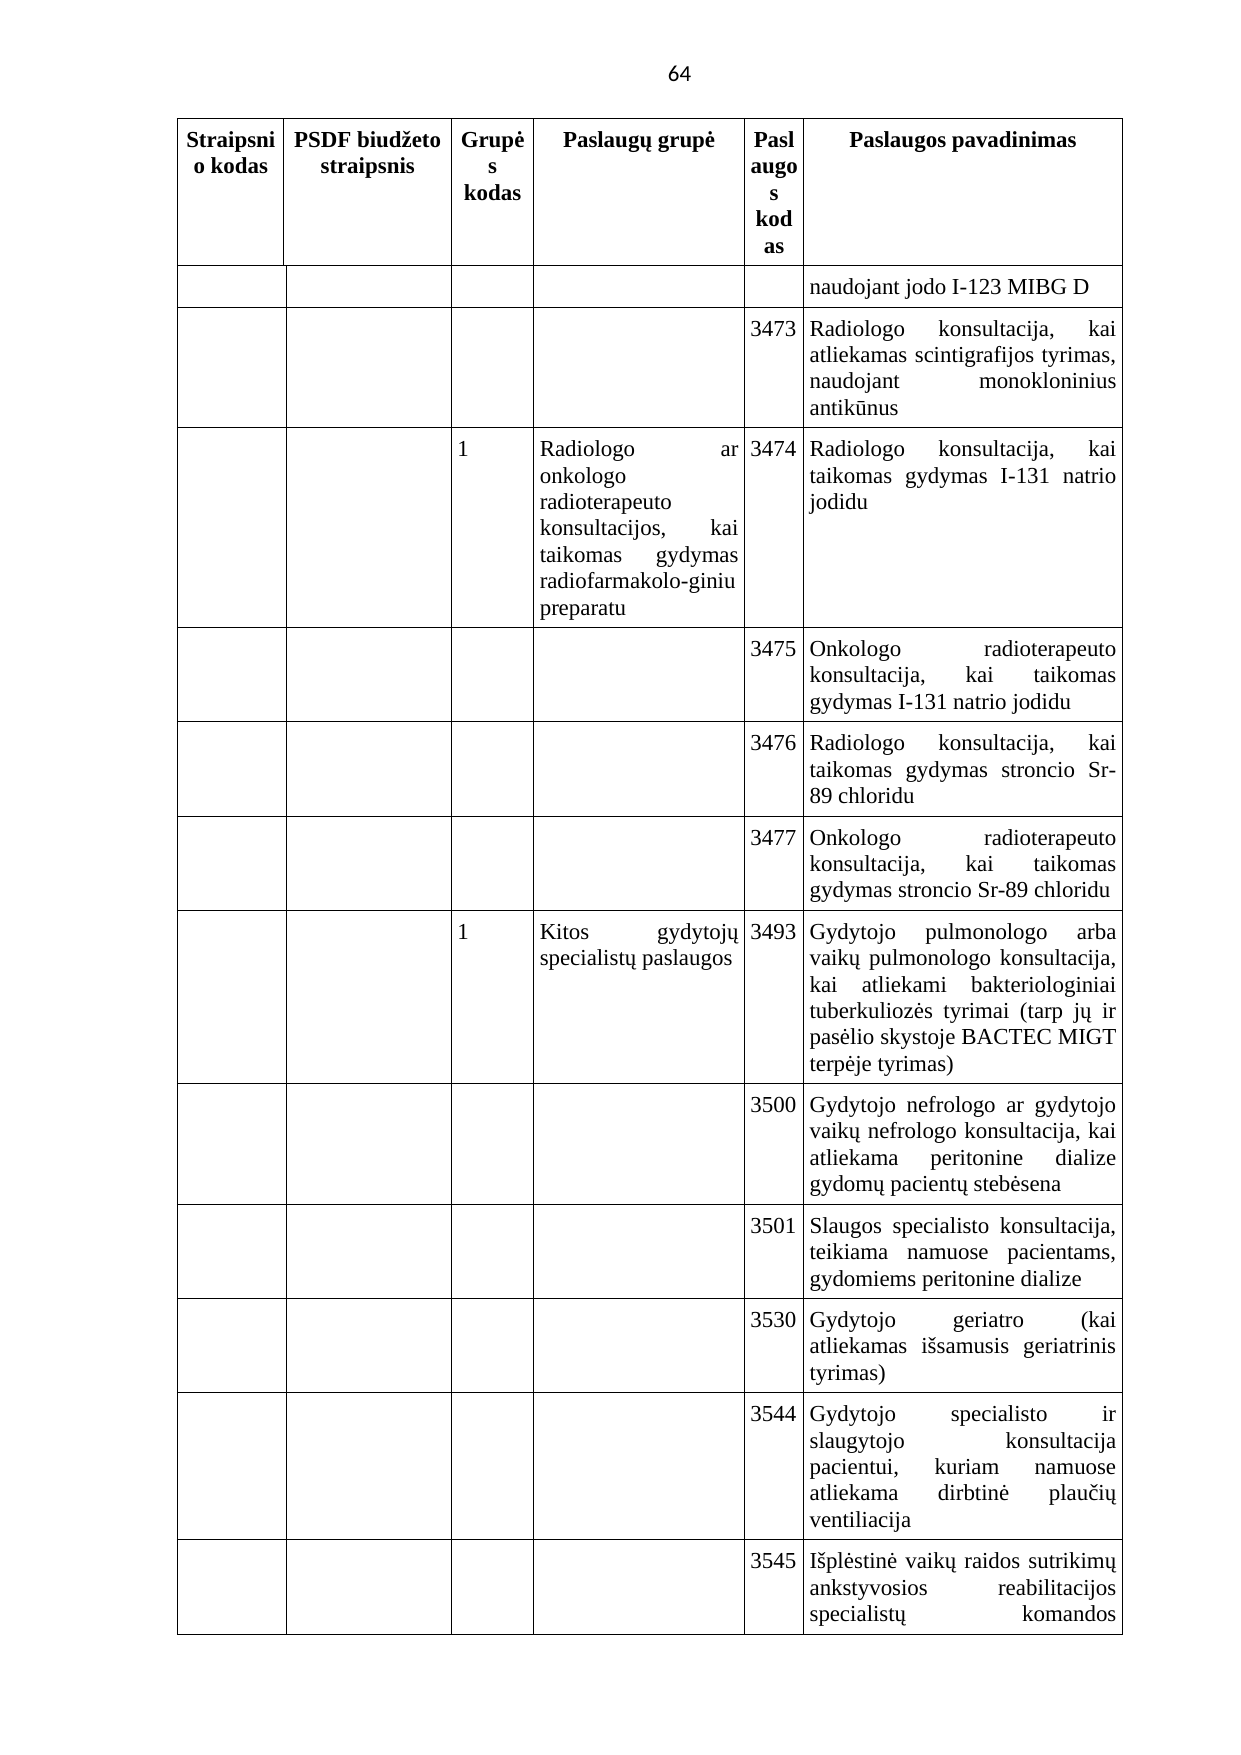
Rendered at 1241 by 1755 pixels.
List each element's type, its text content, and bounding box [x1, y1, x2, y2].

table_header PSDF biudžeto straipsnis [284, 119, 451, 265]
table_cell [452, 722, 533, 816]
table_cell [178, 266, 286, 307]
table_cell naudojant jodo I-123 MIBG D [804, 266, 1122, 307]
table_cell [287, 1540, 451, 1633]
table_cell Radiologo konsultacija, kai atliekamas scintigrafijos tyrimas, naudojant monokloninius antikūnus [804, 308, 1122, 427]
table_cell [534, 308, 744, 427]
table_cell [534, 722, 744, 816]
table_cell Kitos gydytojų specialistų paslaugos [534, 911, 744, 1083]
table_cell Gydytojo pulmonologo arba vaikų pulmonologo konsultacija, kai atliekami bakteriologiniai tuberkuliozės tyrimai (tarp jų ir pasėlio skystoje BACTEC MIGT terpėje tyrimas) [804, 911, 1122, 1083]
table_header Grupės kodas [452, 119, 533, 265]
table_cell [745, 266, 803, 307]
table_cell [178, 722, 286, 816]
table_cell Onkologo radioterapeuto konsultacija, kai taikomas gydymas I-131 natrio jodidu [804, 628, 1122, 721]
table_cell 1 [452, 911, 533, 1083]
table_cell [287, 308, 451, 427]
table_cell 3500 [745, 1084, 803, 1204]
table_cell [452, 266, 533, 307]
table_cell [534, 1205, 744, 1298]
table_cell [452, 1205, 533, 1298]
table_cell [534, 817, 744, 910]
table_cell 3473 [745, 308, 803, 427]
table_cell [287, 1205, 451, 1298]
table_cell 3501 [745, 1205, 803, 1298]
table_cell [178, 1540, 286, 1633]
table_cell Radiologo ar onkologo radioterapeuto konsultacijos, kai taikomas gydymas radiofarmakolo-giniu preparatu [534, 428, 744, 627]
table_cell [287, 817, 451, 910]
table_cell 3493 [745, 911, 803, 1083]
table_cell Gydytojo geriatro (kai atliekamas išsamusis geriatrinis tyrimas) [804, 1299, 1122, 1392]
table_cell [178, 911, 286, 1083]
table_cell 3477 [745, 817, 803, 910]
table_cell 3530 [745, 1299, 803, 1392]
table_cell [178, 1084, 286, 1204]
table_cell Radiologo konsultacija, kai taikomas gydymas I-131 natrio jodidu [804, 428, 1122, 627]
table_cell 3476 [745, 722, 803, 816]
table_cell [452, 817, 533, 910]
table_cell [178, 1393, 286, 1539]
table_cell [534, 628, 744, 721]
table_cell Gydytojo specialisto ir slaugytojo konsultacija pacientui, kuriam namuose atliekama dirbtinė plaučių ventiliacija [804, 1393, 1122, 1539]
table_cell [287, 428, 451, 627]
table_cell [287, 1299, 451, 1392]
table_cell [534, 266, 744, 307]
table_header Paslaugos pavadinimas [804, 119, 1122, 265]
table_cell [287, 722, 451, 816]
table_cell [452, 628, 533, 721]
table_cell 3544 [745, 1393, 803, 1539]
table_cell [452, 1393, 533, 1539]
table_cell [287, 911, 451, 1083]
table_header Paslaugų grupė [534, 119, 744, 265]
table_cell Onkologo radioterapeuto konsultacija, kai taikomas gydymas stroncio Sr-89 chloridu [804, 817, 1122, 910]
table_cell [287, 1084, 451, 1204]
table_cell 3545 [745, 1540, 803, 1633]
table_header Straipsnio kodas [178, 119, 283, 265]
table_cell [534, 1299, 744, 1392]
table_cell [178, 1205, 286, 1298]
table_cell [452, 1084, 533, 1204]
table_cell [287, 1393, 451, 1539]
table_cell [178, 628, 286, 721]
table_cell [178, 1299, 286, 1392]
table_cell [178, 308, 286, 427]
table_cell Išplėstinė vaikų raidos sutrikimų ankstyvosios reabilitacijos specialistų komandos [804, 1540, 1122, 1633]
table_cell [534, 1393, 744, 1539]
table_cell [452, 308, 533, 427]
table_cell [178, 817, 286, 910]
table_cell [452, 1540, 533, 1633]
table_cell [534, 1540, 744, 1633]
table_cell 3474 [745, 428, 803, 627]
table_cell [287, 266, 451, 307]
table_cell 1 [452, 428, 533, 627]
table_cell [534, 1084, 744, 1204]
table_cell [178, 428, 286, 627]
table_cell [452, 1299, 533, 1392]
table_cell Gydytojo nefrologo ar gydytojo vaikų nefrologo konsultacija, kai atliekama peritonine dialize gydomų pacientų stebėsena [804, 1084, 1122, 1204]
table_header Paslaugos kodas [745, 119, 803, 265]
table_cell 3475 [745, 628, 803, 721]
table_cell Radiologo konsultacija, kai taikomas gydymas stroncio Sr-89 chloridu [804, 722, 1122, 816]
table_cell Slaugos specialisto konsultacija, teikiama namuose pacientams, gydomiems peritonine dialize [804, 1205, 1122, 1298]
table_cell [287, 628, 451, 721]
